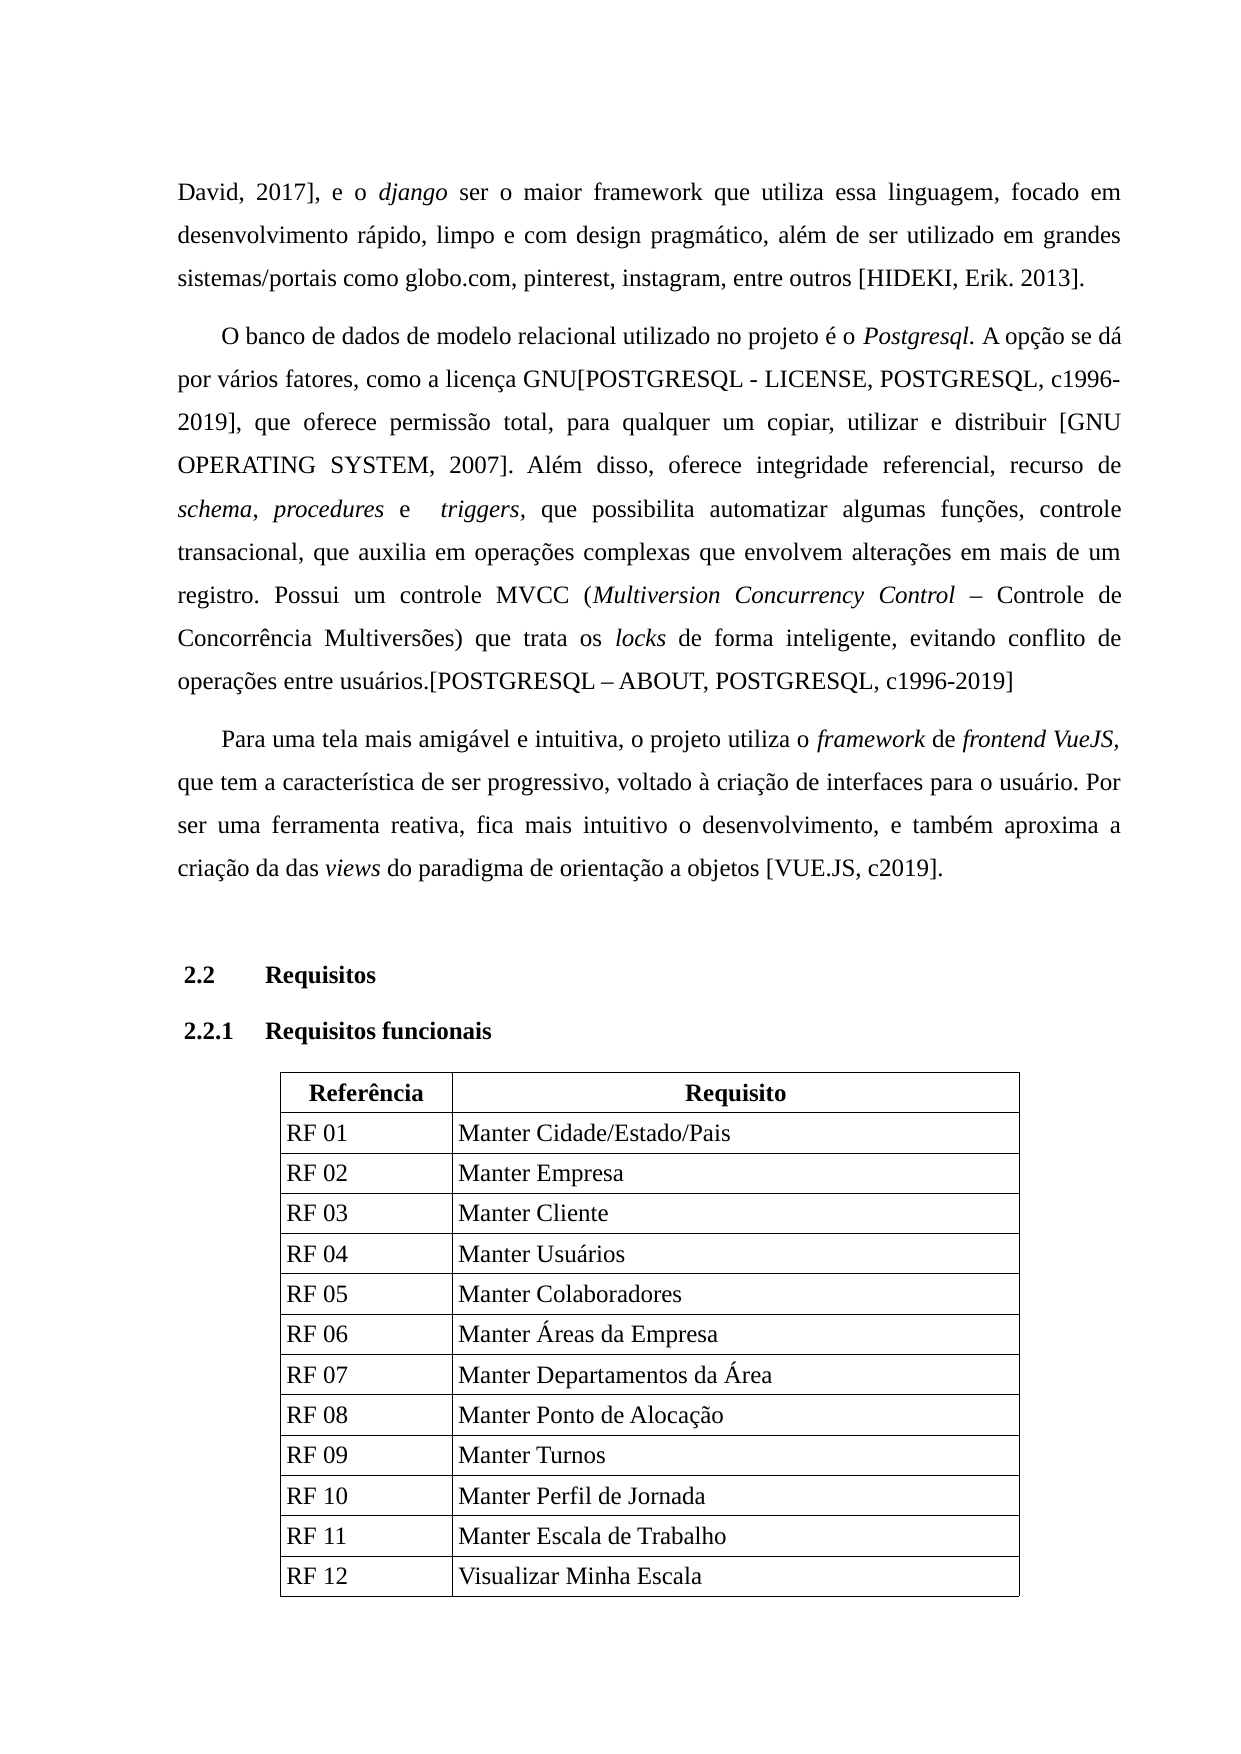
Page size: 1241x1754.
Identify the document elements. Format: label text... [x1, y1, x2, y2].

table_cell Manter Empresa [453, 1154, 1019, 1193]
table_cell Manter Escala de Trabalho [453, 1516, 1019, 1556]
table_cell Manter Cliente [453, 1194, 1019, 1233]
table_cell RF 08 [281, 1395, 452, 1434]
table_cell Manter Turnos [453, 1436, 1019, 1475]
table_cell RF 09 [281, 1436, 452, 1475]
table_cell Manter Áreas da Empresa [453, 1315, 1019, 1354]
table_cell RF 02 [281, 1154, 452, 1193]
table_cell RF 05 [281, 1274, 452, 1314]
text Para uma tela mais amigável e intuitiva, o projeto utiliza o framework de frontend VueJS, que tem a característica de ser progressivo, voltado à criação de interfaces para o usuário. Por ser uma ferramenta reativa, fica mais intuitivo o desenvolvimento, e também aproxima a criação da das views do paradigma de orientação a objetos [VUE.JS, c2019]. [177, 724, 1122, 882]
table_cell Manter Perfil de Jornada [453, 1476, 1019, 1515]
table_cell Manter Departamentos da Área [453, 1355, 1019, 1394]
table_cell RF 01 [281, 1113, 452, 1152]
table_cell RF 10 [281, 1476, 452, 1515]
table_cell Manter Cidade/Estado/Pais [453, 1113, 1019, 1152]
subtitle Requisitos [177, 960, 1122, 989]
table_cell Visualizar Minha Escala [453, 1557, 1019, 1596]
table_cell Manter Colaboradores [453, 1274, 1019, 1314]
table_header Requisito [453, 1073, 1019, 1112]
table_cell RF 06 [281, 1315, 452, 1354]
table_cell Manter Ponto de Alocação [453, 1395, 1019, 1434]
table_cell RF 07 [281, 1355, 452, 1394]
table_cell RF 11 [281, 1516, 452, 1556]
table_cell Manter Usuários [453, 1234, 1019, 1273]
table_cell RF 12 [281, 1557, 452, 1596]
text David, 2017], e o django ser o maior framework que utiliza essa linguagem, focado em desenvolvimento rápido, limpo e com design pragmático, além de ser utilizado em grandes sistemas/portais como globo.com, pinterest, instagram, entre outros [HIDEKI, Erik. 2013]. [177, 177, 1122, 292]
table_header Referência [281, 1073, 452, 1112]
text O banco de dados de modelo relacional utilizado no projeto é o Postgresql. A opção se dá por vários fatores, como a licença GNU[POSTGRESQL - LICENSE, POSTGRESQL, c1996-2019], que oferece permissão total, para qualquer um copiar, utilizar e distribuir [GNU OPERATING SYSTEM, 2007]. Além disso, oferece integridade referencial, recurso de schema, procedures e triggers, que possibilita automatizar algumas funções, controle transacional, que auxilia em operações complexas que envolvem alterações em mais de um registro. Possui um controle MVCC (Multiversion Concurrency Control – Controle de Concorrência Multiversões) que trata os locks de forma inteligente, evitando conflito de operações entre usuários.[POSTGRESQL – ABOUT, POSTGRESQL, c1996-2019] [177, 321, 1122, 695]
subtitle Requisitos funcionais [177, 1016, 1122, 1045]
table_cell RF 03 [281, 1194, 452, 1233]
table_cell RF 04 [281, 1234, 452, 1273]
